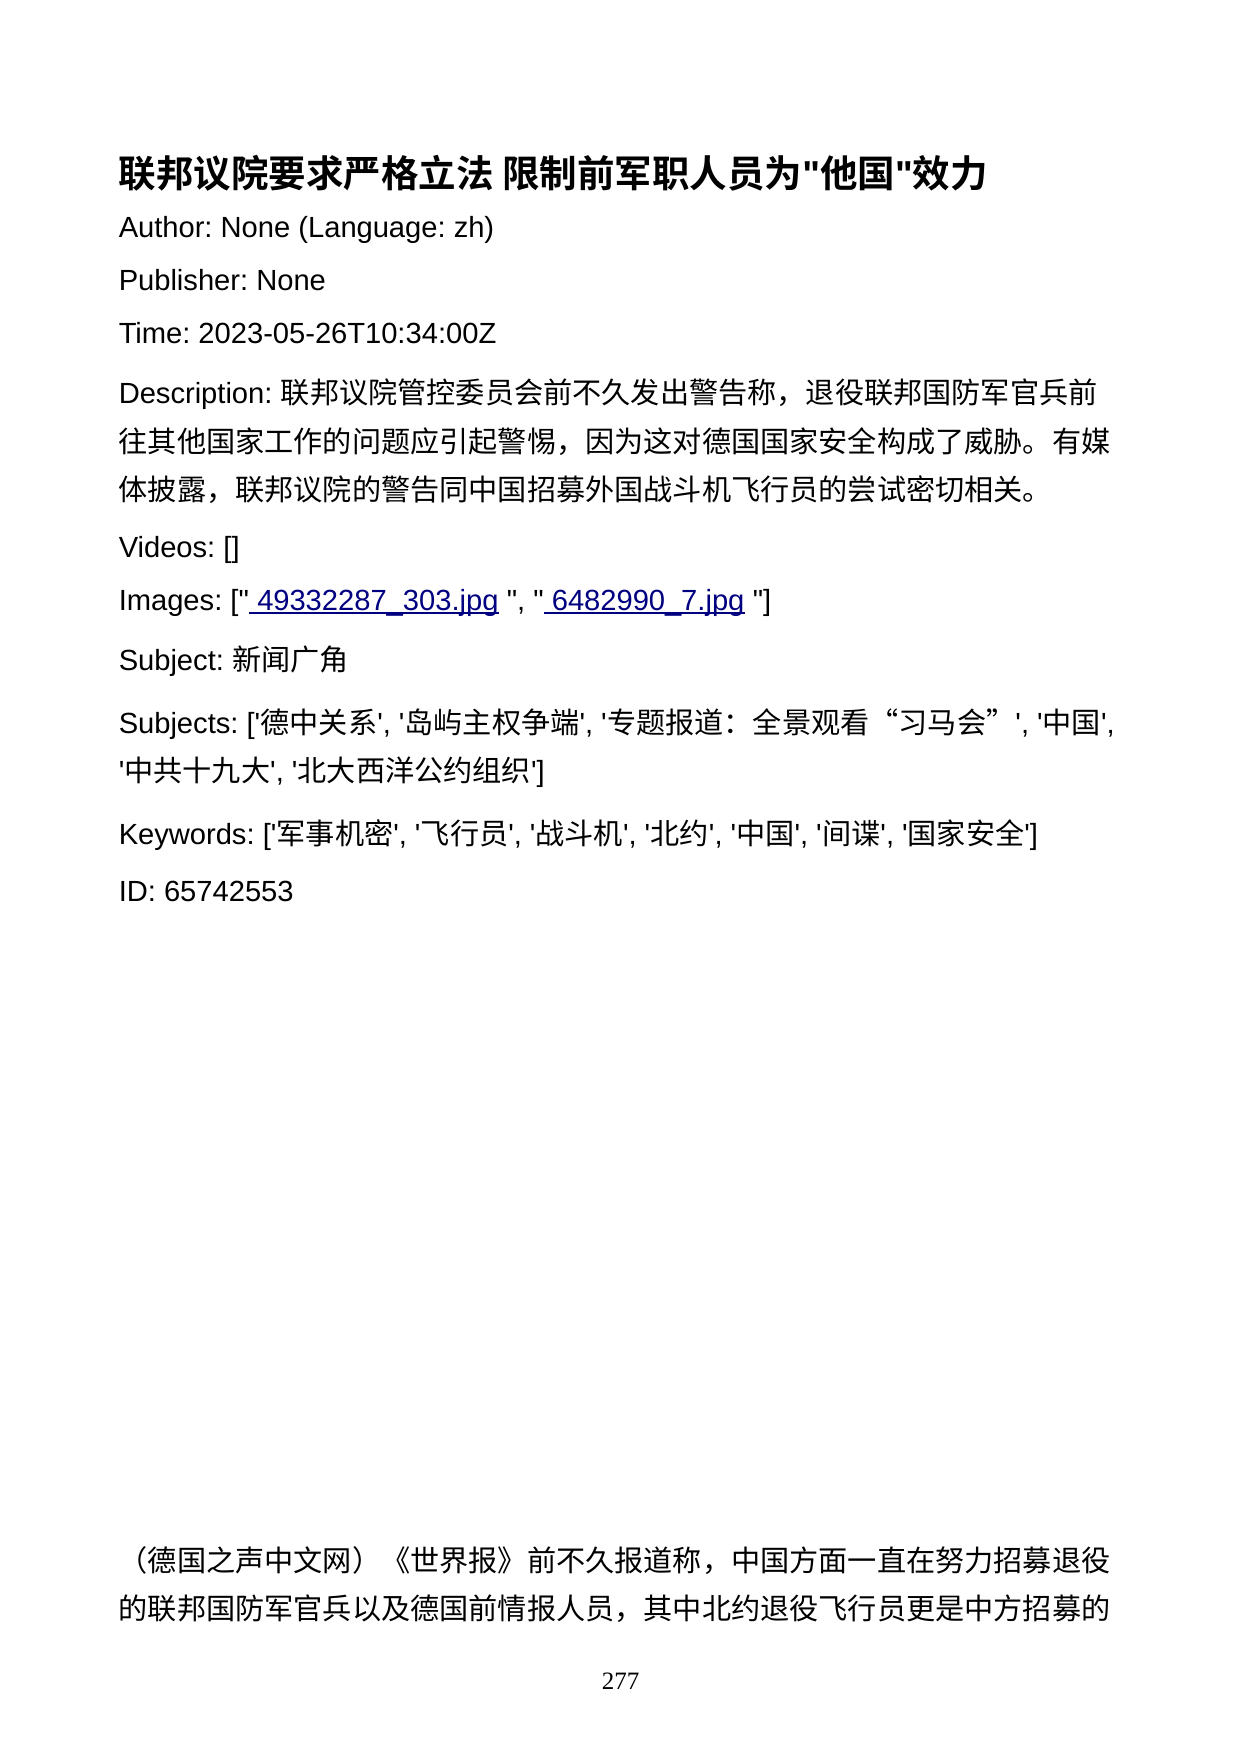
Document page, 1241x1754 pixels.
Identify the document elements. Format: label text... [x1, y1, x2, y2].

text Subject: 新闻广角 [118, 636, 1122, 678]
text Publisher: None [118, 263, 1122, 297]
text （德国之声中文网）《世界报》前不久报道称，中国方面一直在努力招募退役的联邦国防军官兵以及德国前情报人员，其中北约退役飞行员更是中方招募的 [118, 1537, 1122, 1628]
text Description: 联邦议院管控委员会前不久发出警告称，退役联邦国防军官兵前往其他国家工作的问题应引起警惕，因为这对德国国家安全构成了威胁。有媒体披露，联邦议院的警告同中国招募外国战斗机飞行员的尝试密切相关。 [118, 370, 1122, 509]
text Subjects: ['德中关系', '岛屿主权争端', '专题报道：全景观看“习马会”', '中国', '中共十九大', '北大西洋公约组织'] [118, 699, 1122, 790]
text Images: [" 49332287_303.jpg ", " 6482990_7.jpg "] [118, 583, 1122, 617]
text Author: None (Language: zh) [118, 210, 1122, 244]
subtitle 联邦议院要求严格立法 限制前军职人员为"他国"效力 [118, 143, 1122, 198]
text Time: 2023-05-26T10:34:00Z [118, 317, 1122, 350]
text Keywords: ['军事机密', '飞行员', '战斗机', '北约', '中国', '间谍', '国家安全'] [118, 811, 1122, 853]
text Videos: [] [118, 530, 1122, 563]
text ID: 65742553 [118, 874, 1122, 908]
